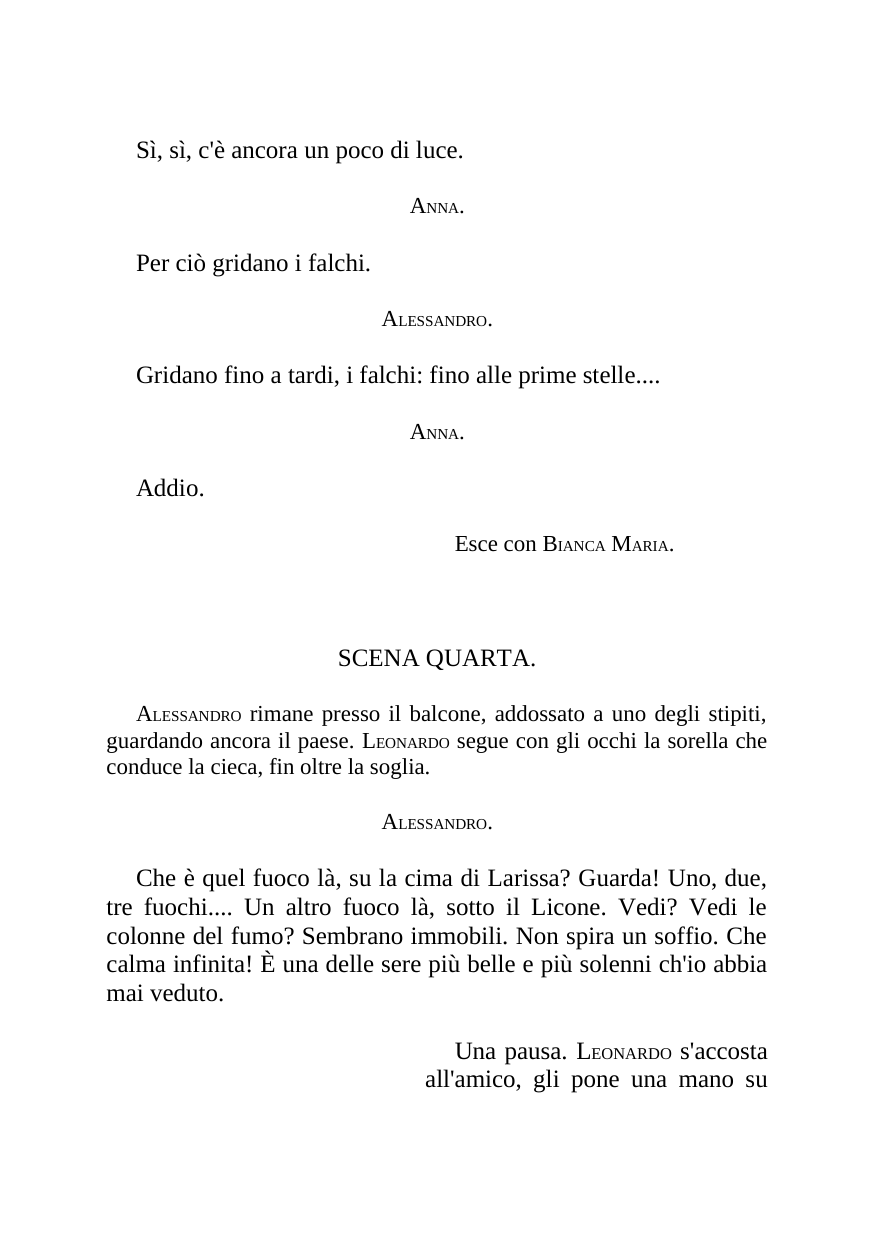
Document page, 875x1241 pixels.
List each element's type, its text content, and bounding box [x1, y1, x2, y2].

text Una pausa. Leonardo s'accosta all'amico, gli pone una mano su [425, 1036, 768, 1093]
text Per ciò gridano i falchi. [106, 248, 768, 276]
text Anna. [106, 192, 768, 219]
text Addio. [106, 473, 768, 502]
text Alessandro rimane presso il balcone, addossato a uno degli stipiti, guardando ancora il paese. Leonardo segue con gli occhi la sorella che conduce la cieca, fin oltre la soglia. [106, 700, 768, 779]
text Alessandro. [106, 305, 768, 331]
text Anna. [106, 418, 768, 444]
text Esce con Bianca Maria. [425, 530, 768, 557]
text Che è quel fuoco là, su la cima di Larissa? Guarda! Uno, due, tre fuochi.... Un altro fuoco là, sotto il Licone. Vedi? Vedi le colonne del fumo? Sembrano immobili. Non spira un soffio. Che calma infinita! È una delle sere più belle e più solenni ch'io abbia mai veduto. [106, 863, 768, 1007]
text Sì, sì, c'è ancora un poco di luce. [106, 135, 768, 164]
text Alessandro. [106, 808, 768, 834]
text Gridano fino a tardi, i falchi: fino alle prime stelle.... [106, 360, 768, 389]
text SCENA QUARTA. [106, 643, 768, 672]
